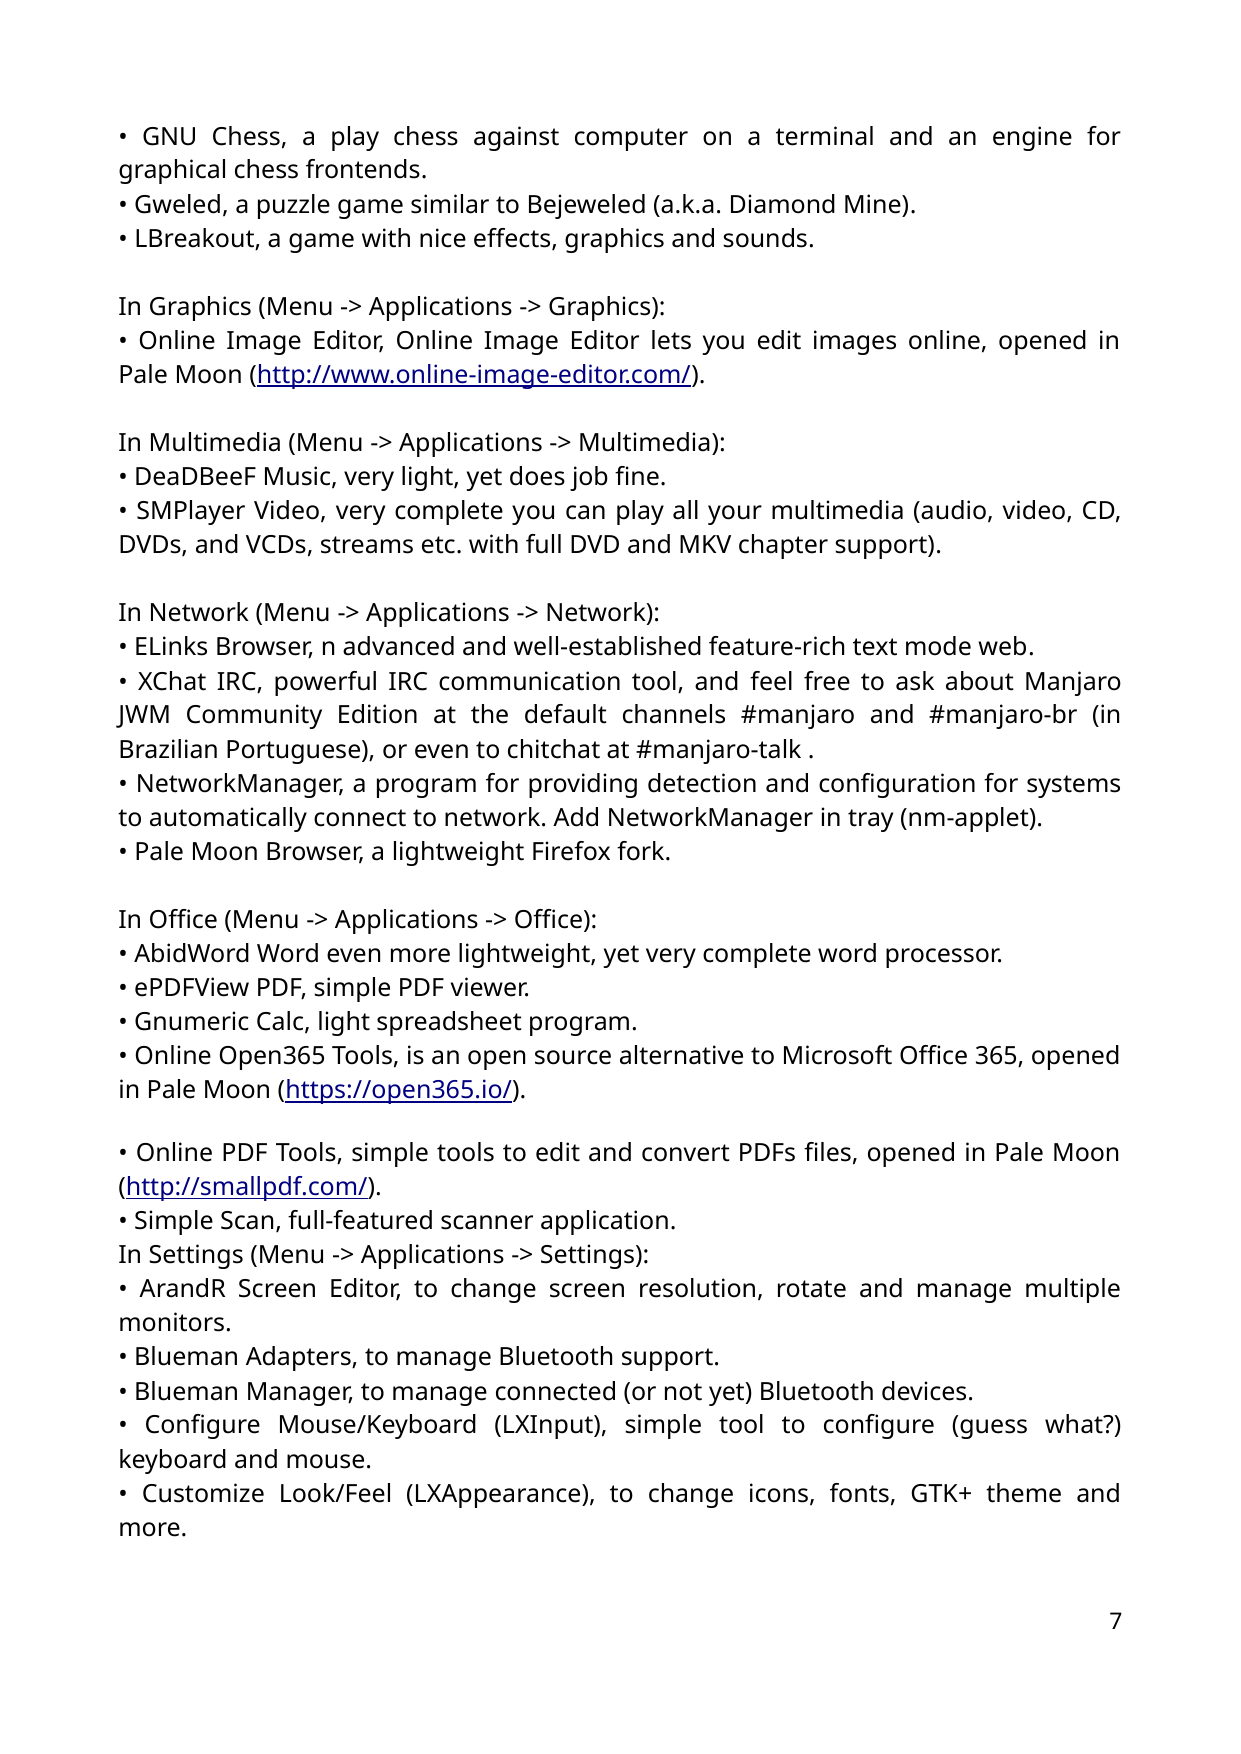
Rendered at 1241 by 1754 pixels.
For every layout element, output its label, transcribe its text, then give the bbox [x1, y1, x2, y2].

text In Multimedia (Menu -> Applications -> Multimedia): [118, 425, 1122, 459]
text • Gnumeric Calc, light spreadsheet program. [118, 1004, 1122, 1038]
text • GNU Chess, a play chess against computer on a terminal and an engine for graphical chess frontends. [118, 118, 1122, 186]
text • Configure Mouse/Keyboard (LXInput), simple tool to configure (guess what?) keyboard and mouse. [118, 1407, 1122, 1475]
text • Blueman Adapters, to manage Bluetooth support. [118, 1339, 1122, 1373]
text • Simple Scan, full-featured scanner application. [118, 1203, 1122, 1237]
text In Settings (Menu -> Applications -> Settings): [118, 1237, 1122, 1271]
text In Graphics (Menu -> Applications -> Graphics): [118, 288, 1122, 322]
text • Online Image Editor, Online Image Editor lets you edit images online, opened in Pale Moon (http://www.online-image-editor.com/). [118, 322, 1122, 391]
text • XChat IRC, powerful IRC communication tool, and feel free to ask about Manjaro JWM Community Edition at the default channels #manjaro and #manjaro-br (in Brazilian Portuguese), or even to chitchat at #manjaro-talk . [118, 663, 1122, 765]
text • ELinks Browser, n advanced and well-established feature-rich text mode web. [118, 629, 1122, 663]
text • Customize Look/Feel (LXAppearance), to change icons, fonts, GTK+ theme and more. [118, 1475, 1122, 1543]
text • Blueman Manager, to manage connected (or not yet) Bluetooth devices. [118, 1373, 1122, 1407]
text • LBreakout, a game with nice effects, graphics and sounds. [118, 220, 1122, 254]
text • Online Open365 Tools, is an open source alternative to Microsoft Office 365, opened in Pale Moon (https://open365.io/). [118, 1038, 1122, 1106]
text • Gweled, a puzzle game similar to Bejeweled (a.k.a. Diamond Mine). [118, 186, 1122, 220]
text • Online PDF Tools, simple tools to edit and convert PDFs files, opened in Pale Moon (http://smallpdf.com/). [118, 1135, 1122, 1203]
text In Office (Menu -> Applications -> Office): [118, 902, 1122, 936]
text • Pale Moon Browser, a lightweight Firefox fork. [118, 833, 1122, 867]
text • ePDFView PDF, simple PDF viewer. [118, 970, 1122, 1004]
text • AbidWord Word even more lightweight, yet very complete word processor. [118, 936, 1122, 970]
text • SMPlayer Video, very complete you can play all your multimedia (audio, video, CD, DVDs, and VCDs, streams etc. with full DVD and MKV chapter support). [118, 493, 1122, 561]
text • NetworkManager, a program for providing detection and configuration for systems to automatically connect to network. Add NetworkManager in tray (nm-applet). [118, 765, 1122, 833]
text In Network (Menu -> Applications -> Network): [118, 595, 1122, 629]
text • DeaDBeeF Music, very light, yet does job fine. [118, 459, 1122, 493]
text • ArandR Screen Editor, to change screen resolution, rotate and manage multiple monitors. [118, 1271, 1122, 1339]
